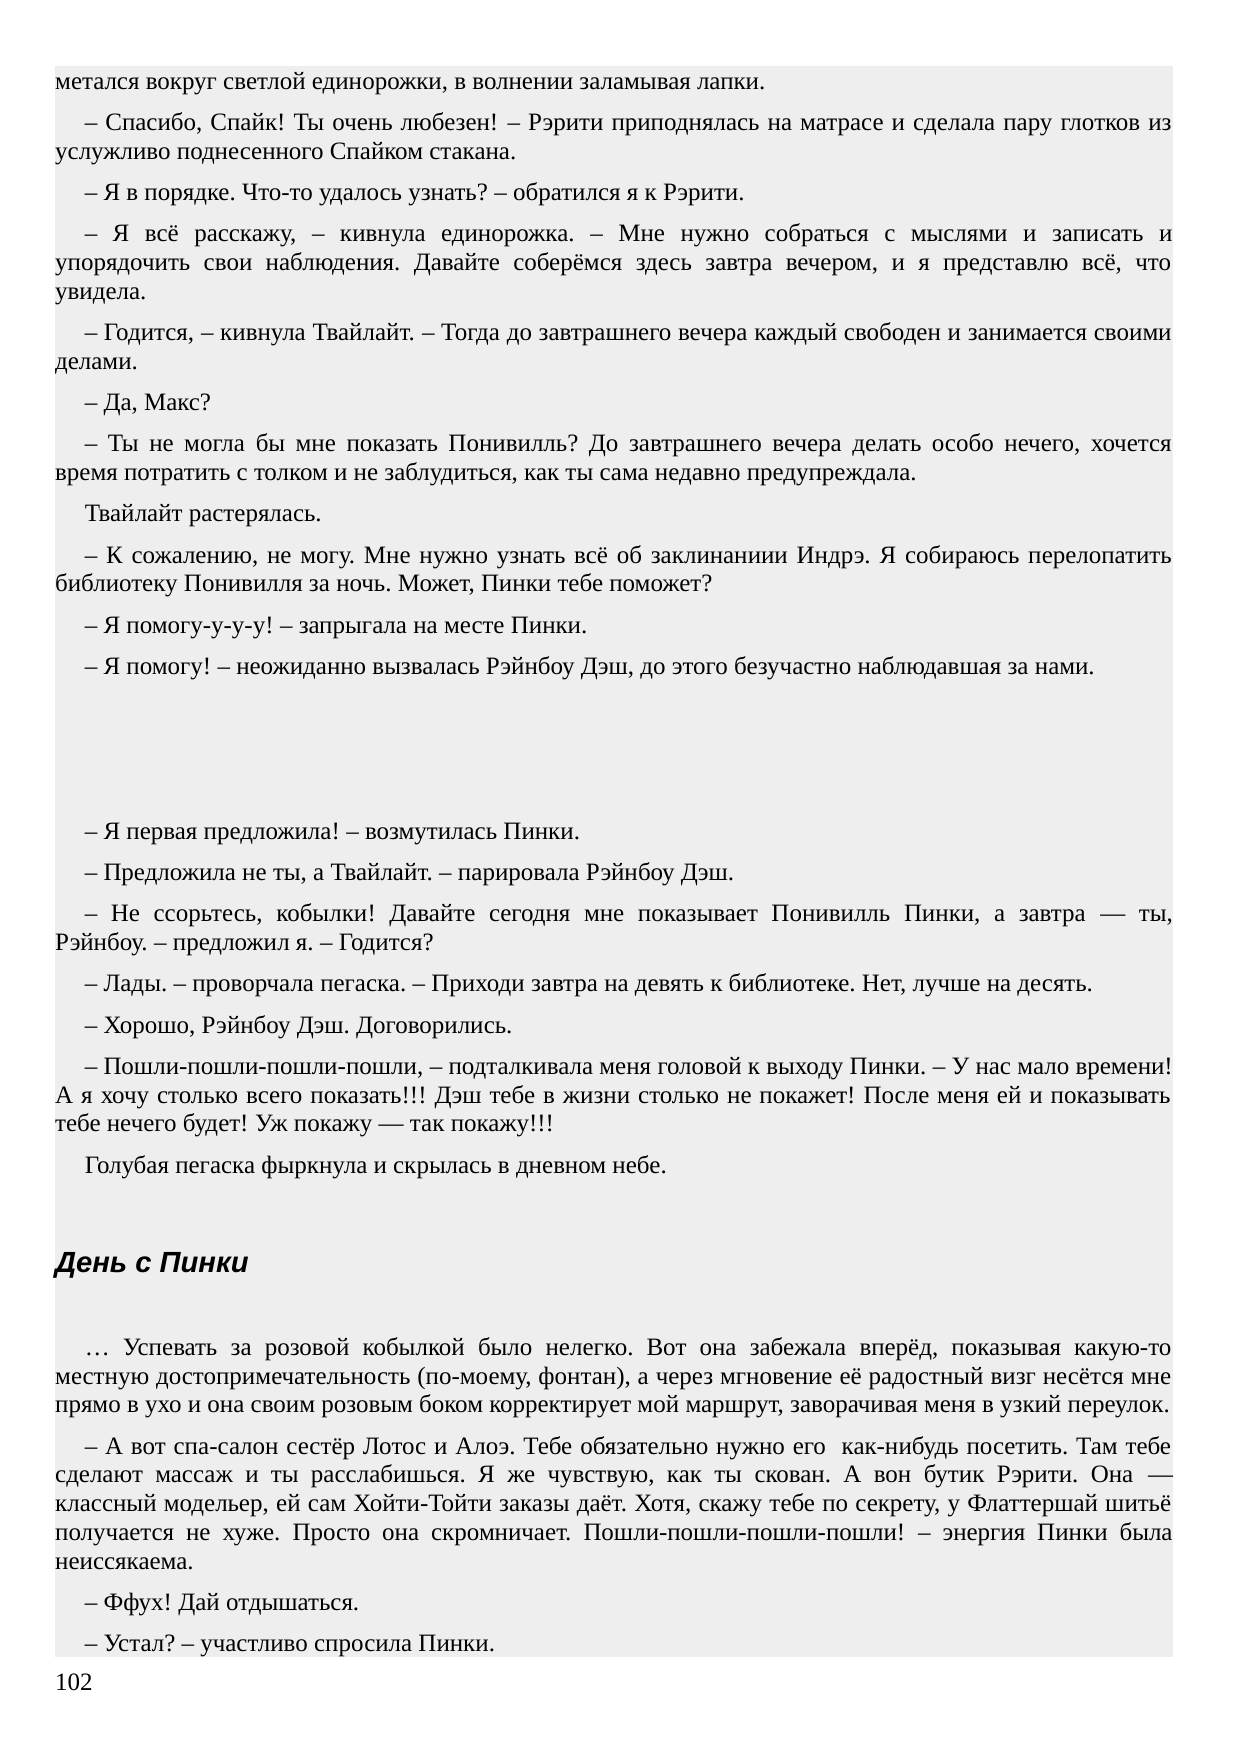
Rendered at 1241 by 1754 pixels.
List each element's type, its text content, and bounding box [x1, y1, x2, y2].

text – Лады. – проворчала пегаска. – Приходи завтра на девять к библиотеке. Нет, лучше на десять. [55, 968, 1173, 997]
text – Я всё расскажу, – кивнула единорожка. – Мне нужно собраться с мыслями и записать и упорядочить свои наблюдения. Давайте соберёмся здесь завтра вечером, и я представлю всё, что увидела. [55, 218, 1173, 305]
text – Я первая предложила! – возмутилась Пинки. [55, 816, 1173, 845]
text – А вот спа-салон сестёр Лотос и Алоэ. Тебе обязательно нужно его как-нибудь посетить. Там тебе сделают массаж и ты расслабишься. Я же чувствую, как ты скован. А вон бутик Рэрити. Она — классный модельер, ей сам Хойти-Тойти заказы даёт. Хотя, скажу тебе по секрету, у Флаттершай шитьё получается не хуже. Просто она скромничает. Пошли-пошли-пошли-пошли! – энергия Пинки была неиссякаема. [55, 1431, 1173, 1574]
text метался вокруг светлой единорожки, в волнении заламывая лапки. [55, 66, 1173, 95]
subtitle День с Пинки [55, 1245, 1173, 1278]
text – Да, Макс? [55, 387, 1173, 416]
text – Предложила не ты, а Твайлайт. – парировала Рэйнбоу Дэш. [55, 857, 1173, 886]
text – Ффух! Дай отдышаться. [55, 1587, 1173, 1616]
text Голубая пегаска фыркнула и скрылась в дневном небе. [55, 1150, 1173, 1178]
text … Успевать за розовой кобылкой было нелегко. Вот она забежала вперёд, показывая какую-то местную достопримечательность (по-моему, фонтан), а через мгновение её радостный визг несётся мне прямо в ухо и она своим розовым боком корректирует мой маршрут, заворачивая меня в узкий переулок. [55, 1332, 1173, 1418]
text – К сожалению, не могу. Мне нужно узнать всё об заклинаниии Индрэ. Я собираюсь перелопатить библиотеку Понивилля за ночь. Может, Пинки тебе поможет? [55, 540, 1173, 597]
text – Ты не могла бы мне показать Понивилль? До завтрашнего вечера делать особо нечего, хочется время потратить с толком и не заблудиться, как ты сама недавно предупреждала. [55, 428, 1173, 486]
text – Хорошо, Рэйнбоу Дэш. Договорились. [55, 1010, 1173, 1038]
text Твайлайт растерялась. [55, 498, 1173, 527]
text – Устал? – участливо спросила Пинки. [55, 1628, 1173, 1657]
text – Я помогу! – неожиданно вызвалась Рэйнбоу Дэш, до этого безучастно наблюдавшая за нами. [55, 651, 1173, 680]
text – Годится, – кивнула Твайлайт. – Тогда до завтрашнего вечера каждый свободен и занимается своими делами. [55, 317, 1173, 375]
text – Спасибо, Спайк! Ты очень любезен! – Рэрити приподнялась на матрасе и сделала пару глотков из услужливо поднесенного Спайком стакана. [55, 107, 1173, 165]
text – Я в порядке. Что-то удалось узнать? – обратился я к Рэрити. [55, 177, 1173, 206]
text – Пошли-пошли-пошли-пошли, – подталкивала меня головой к выходу Пинки. – У нас мало времени! А я хочу столько всего показать!!! Дэш тебе в жизни столько не покажет! После меня ей и показывать тебе нечего будет! Уж покажу — так покажу!!! [55, 1051, 1173, 1137]
text – Не ссорьтесь, кобылки! Давайте сегодня мне показывает Понивилль Пинки, а завтра — ты, Рэйнбоу. – предложил я. – Годится? [55, 898, 1173, 956]
text – Я помогу-у-у-у! – запрыгала на месте Пинки. [55, 610, 1173, 638]
